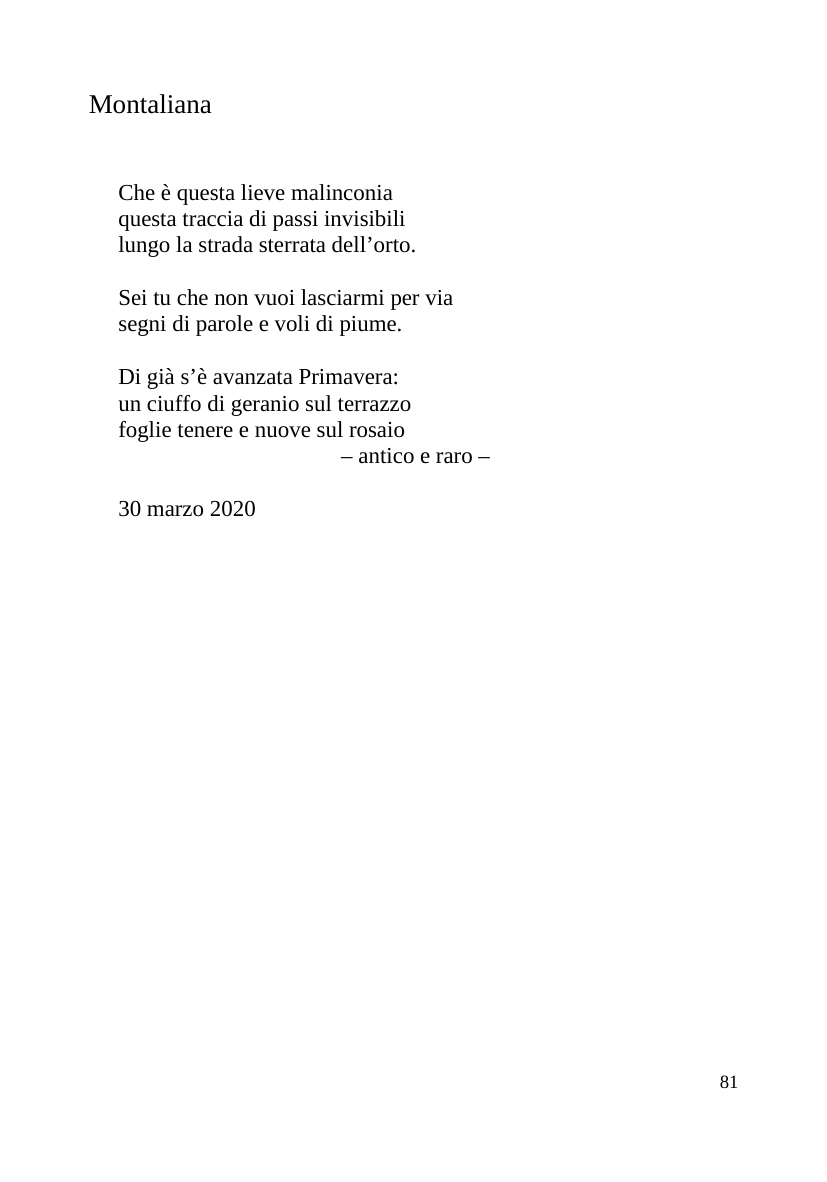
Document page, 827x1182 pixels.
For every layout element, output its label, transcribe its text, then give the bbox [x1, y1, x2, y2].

text Sei tu che non vuoi lasciarmi per via [118, 284, 738, 311]
text Montaliana [88, 88, 738, 120]
text lungo la strada sterrata dell’orto. [118, 231, 738, 258]
text foglie tenere e nuove sul rosaio [118, 416, 738, 442]
text 30 marzo 2020 [118, 495, 738, 521]
text – antico e raro – [118, 442, 738, 469]
text Di già s’è avanzata Primavera: [118, 363, 738, 389]
text segni di parole e voli di piume. [118, 311, 738, 337]
text Che è questa lieve malinconia [118, 179, 738, 205]
text questa traccia di passi invisibili [118, 205, 738, 231]
text un ciuffo di geranio sul terrazzo [118, 389, 738, 416]
